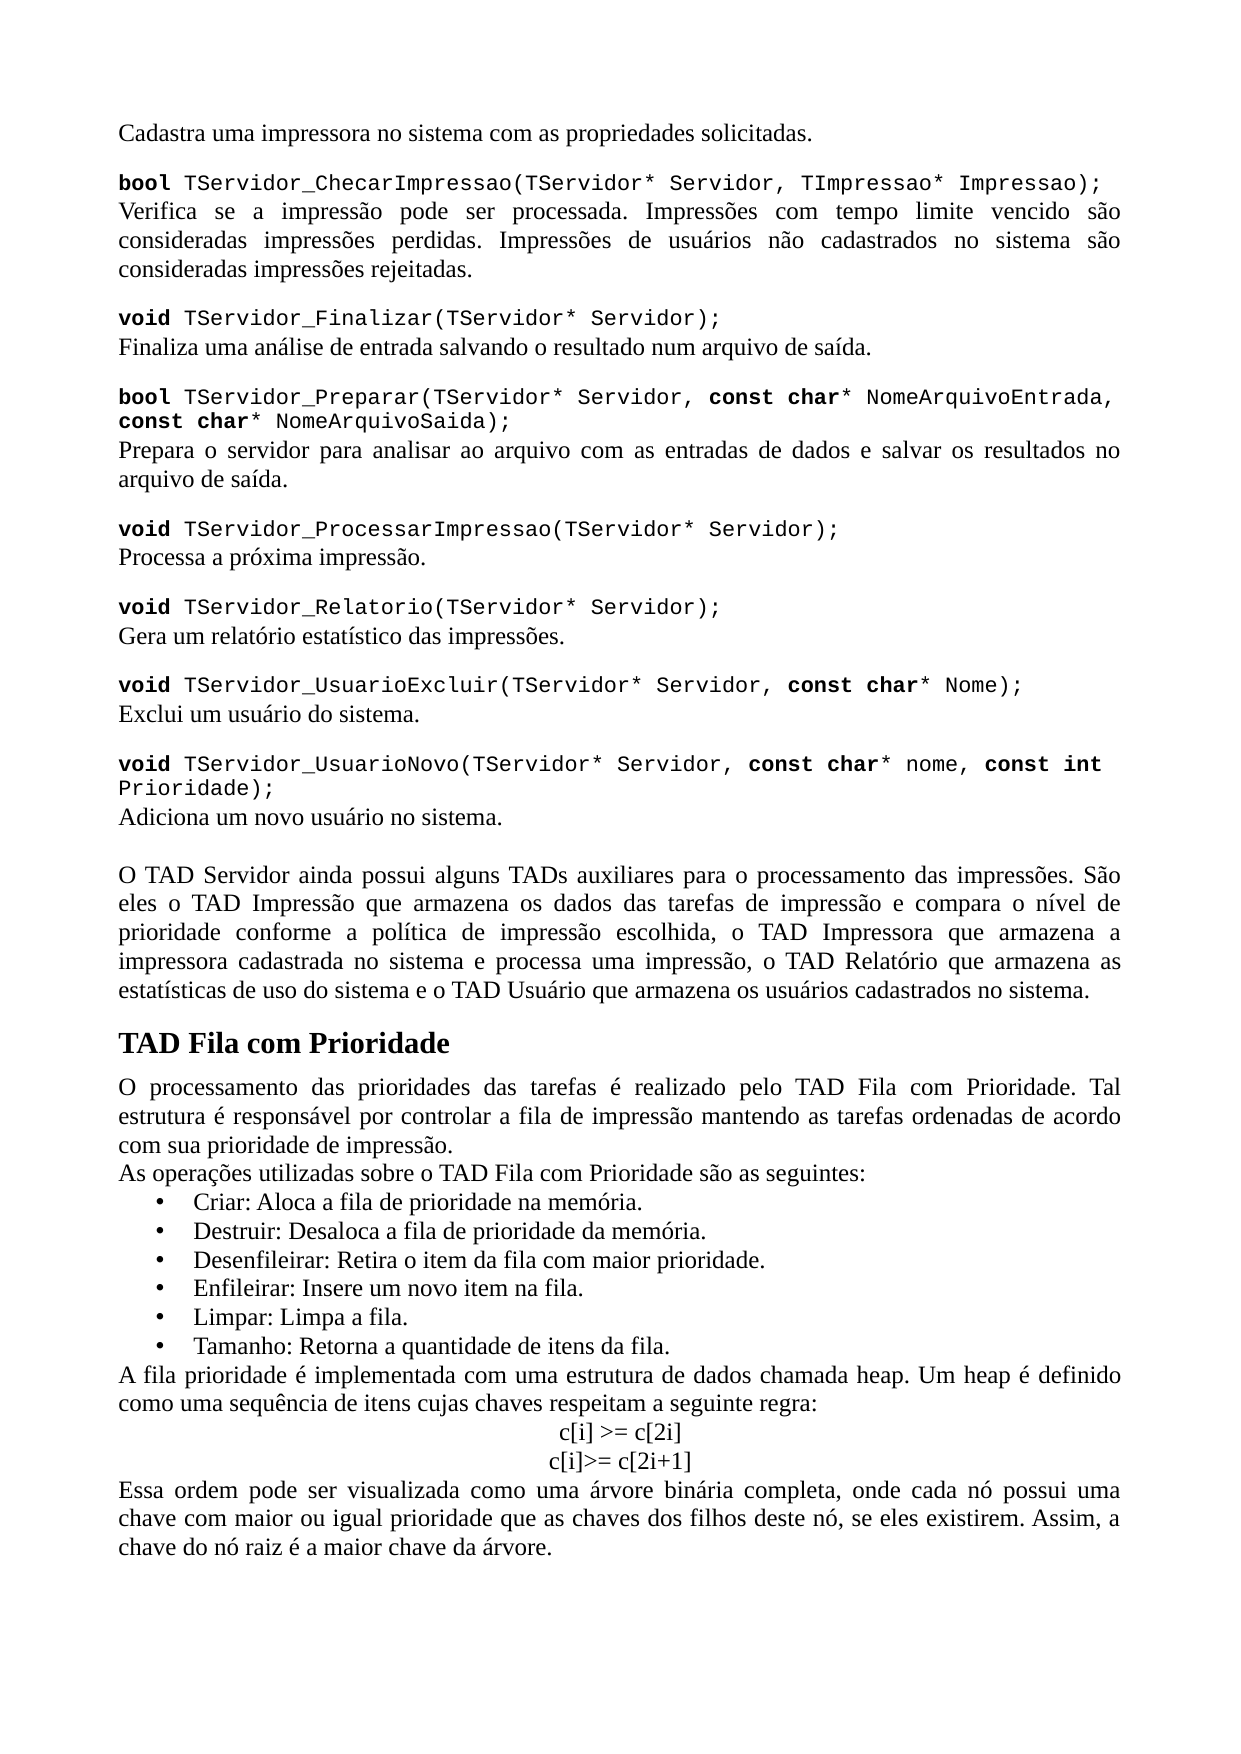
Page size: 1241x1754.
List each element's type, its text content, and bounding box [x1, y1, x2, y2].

list Criar: Aloca a fila de prioridade na memória. [156, 1187, 1122, 1216]
text bool TServidor_ChecarImpressao(TServidor* Servidor, TImpressao* Impressao); [118, 172, 1122, 196]
text Cadastra uma impressora no sistema com as propriedades solicitadas. [118, 118, 1122, 147]
text void TServidor_Relatorio(TServidor* Servidor); [118, 596, 1122, 621]
text Exclui um usuário do sistema. [118, 699, 1122, 728]
text void TServidor_UsuarioExcluir(TServidor* Servidor, const char* Nome); [118, 674, 1122, 699]
text Adiciona um novo usuário no sistema. [118, 802, 1122, 831]
text c[i]>= c[2i+1] [118, 1446, 1122, 1475]
text Gera um relatório estatístico das impressões. [118, 621, 1122, 649]
text O TAD Servidor ainda possui alguns TADs auxiliares para o processamento das impressões. São eles o TAD Impressão que armazena os dados das tarefas de impressão e compara o nível de prioridade conforme a política de impressão escolhida, o TAD Impressora que armazena a impressora cadastrada no sistema e processa uma impressão, o TAD Relatório que armazena as estatísticas de uso do sistema e o TAD Usuário que armazena os usuários cadastrados no sistema. [118, 860, 1122, 1003]
text As operações utilizadas sobre o TAD Fila com Prioridade são as seguintes: [118, 1158, 1122, 1187]
text c[i] >= c[2i] [118, 1417, 1122, 1446]
list Limpar: Limpa a fila. [156, 1302, 1122, 1331]
text Finaliza uma análise de entrada salvando o resultado num arquivo de saída. [118, 332, 1122, 361]
text void TServidor_Finalizar(TServidor* Servidor); [118, 307, 1122, 332]
text Processa a próxima impressão. [118, 542, 1122, 571]
text A fila prioridade é implementada com uma estrutura de dados chamada heap. Um heap é definido como uma sequência de itens cujas chaves respeitam a seguinte regra: [118, 1360, 1122, 1417]
list Destruir: Desaloca a fila de prioridade da memória. [156, 1216, 1122, 1245]
text Prepara o servidor para analisar ao arquivo com as entradas de dados e salvar os resultados no arquivo de saída. [118, 435, 1122, 493]
text Verifica se a impressão pode ser processada. Impressões com tempo limite vencido são consideradas impressões perdidas. Impressões de usuários não cadastrados no sistema são consideradas impressões rejeitadas. [118, 196, 1122, 283]
text Essa ordem pode ser visualizada como uma árvore binária completa, onde cada nó possui uma chave com maior ou igual prioridade que as chaves dos filhos deste nó, se eles existirem. Assim, a chave do nó raiz é a maior chave da árvore. [118, 1475, 1122, 1561]
text void TServidor_UsuarioNovo(TServidor* Servidor, const char* nome, const int Prioridade); [118, 753, 1122, 802]
text bool TServidor_Preparar(TServidor* Servidor, const char* NomeArquivoEntrada, const char* NomeArquivoSaida); [118, 386, 1122, 435]
list Enfileirar: Insere um novo item na fila. [156, 1273, 1122, 1302]
text void TServidor_ProcessarImpressao(TServidor* Servidor); [118, 518, 1122, 542]
text O processamento das prioridades das tarefas é realizado pelo TAD Fila com Prioridade. Tal estrutura é responsável por controlar a fila de impressão mantendo as tarefas ordenadas de acordo com sua prioridade de impressão. [118, 1072, 1122, 1158]
list Tamanho: Retorna a quantidade de itens da fila. [156, 1331, 1122, 1360]
list Desenfileirar: Retira o item da fila com maior prioridade. [156, 1245, 1122, 1273]
subtitle TAD Fila com Prioridade [118, 1024, 1122, 1060]
